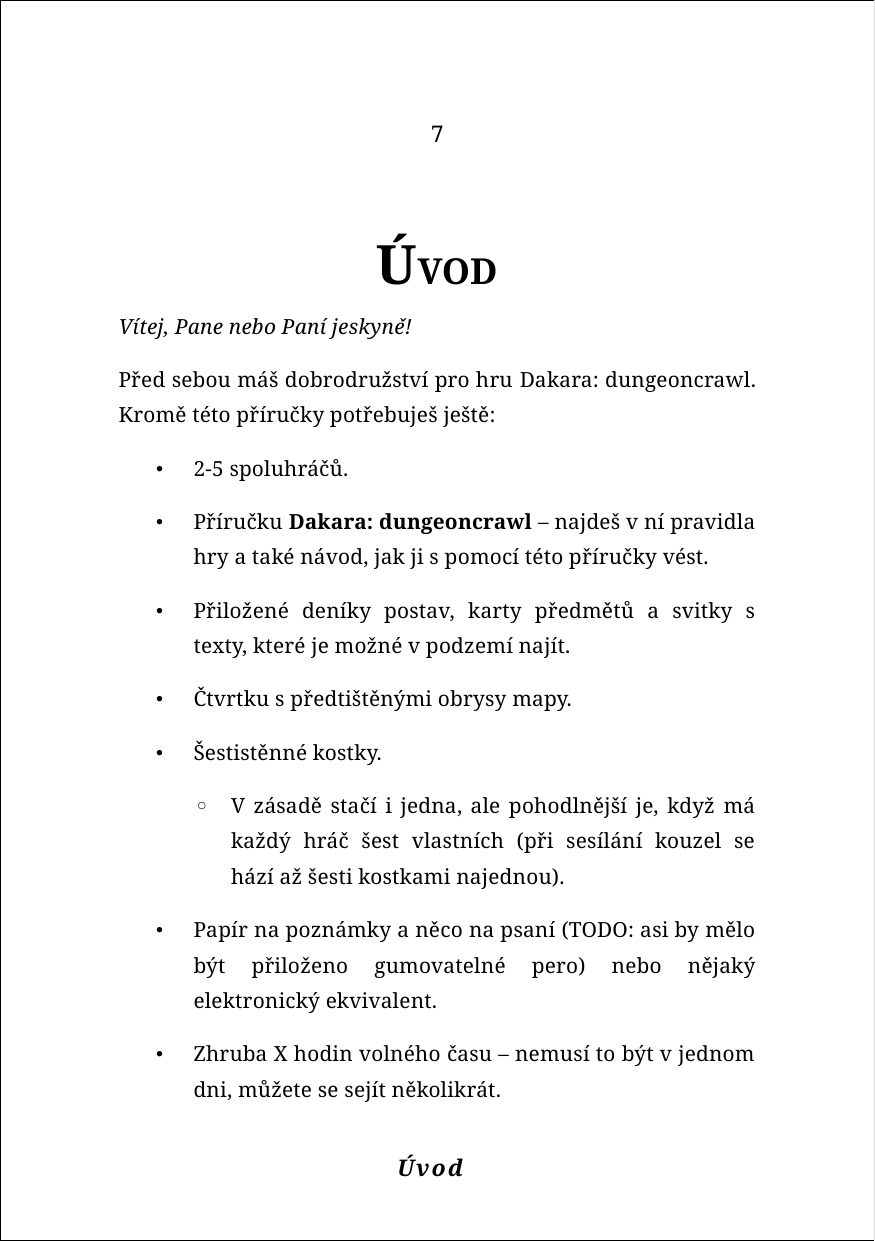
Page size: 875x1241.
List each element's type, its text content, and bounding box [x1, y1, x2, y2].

text Před sebou máš dobrodružství pro hru Dakara: dungeoncrawl. Kromě této příručky potřebuješ ještě: [118, 365, 756, 429]
list Papír na poznámky a něco na psaní (TODO: asi by mělo být přiloženo gumovatelné pero) nebo nějaký elektronický ekvivalent. [156, 915, 756, 1015]
list V zásadě stačí i jedna, ale pohodlnější je, když má každý hráč šest vlastních (při sesílání kouzel se hází až šesti kostkami najednou). [193, 791, 756, 890]
text Vítej, Pane nebo Paní jeskyně! [118, 312, 756, 340]
list Zhruba X hodin volného času – nemusí to být v jednom dni, můžete se sejít několikrát. [156, 1039, 756, 1103]
list Příručku Dakara: dungeoncrawl – najdeš v ní pravidla hry a také návod, jak ji s pomocí této příručky vést. [156, 507, 756, 571]
list 2-5 spoluhráčů. [156, 454, 756, 482]
subtitle Úvod [118, 226, 756, 300]
list Šestistěnné kostky. [156, 738, 756, 766]
list Čtvrtku s předtištěnými obrysy mapy. [156, 684, 756, 713]
list Přiložené deníky postav, karty předmětů a svitky s texty, které je možné v podzemí najít. [156, 596, 756, 660]
